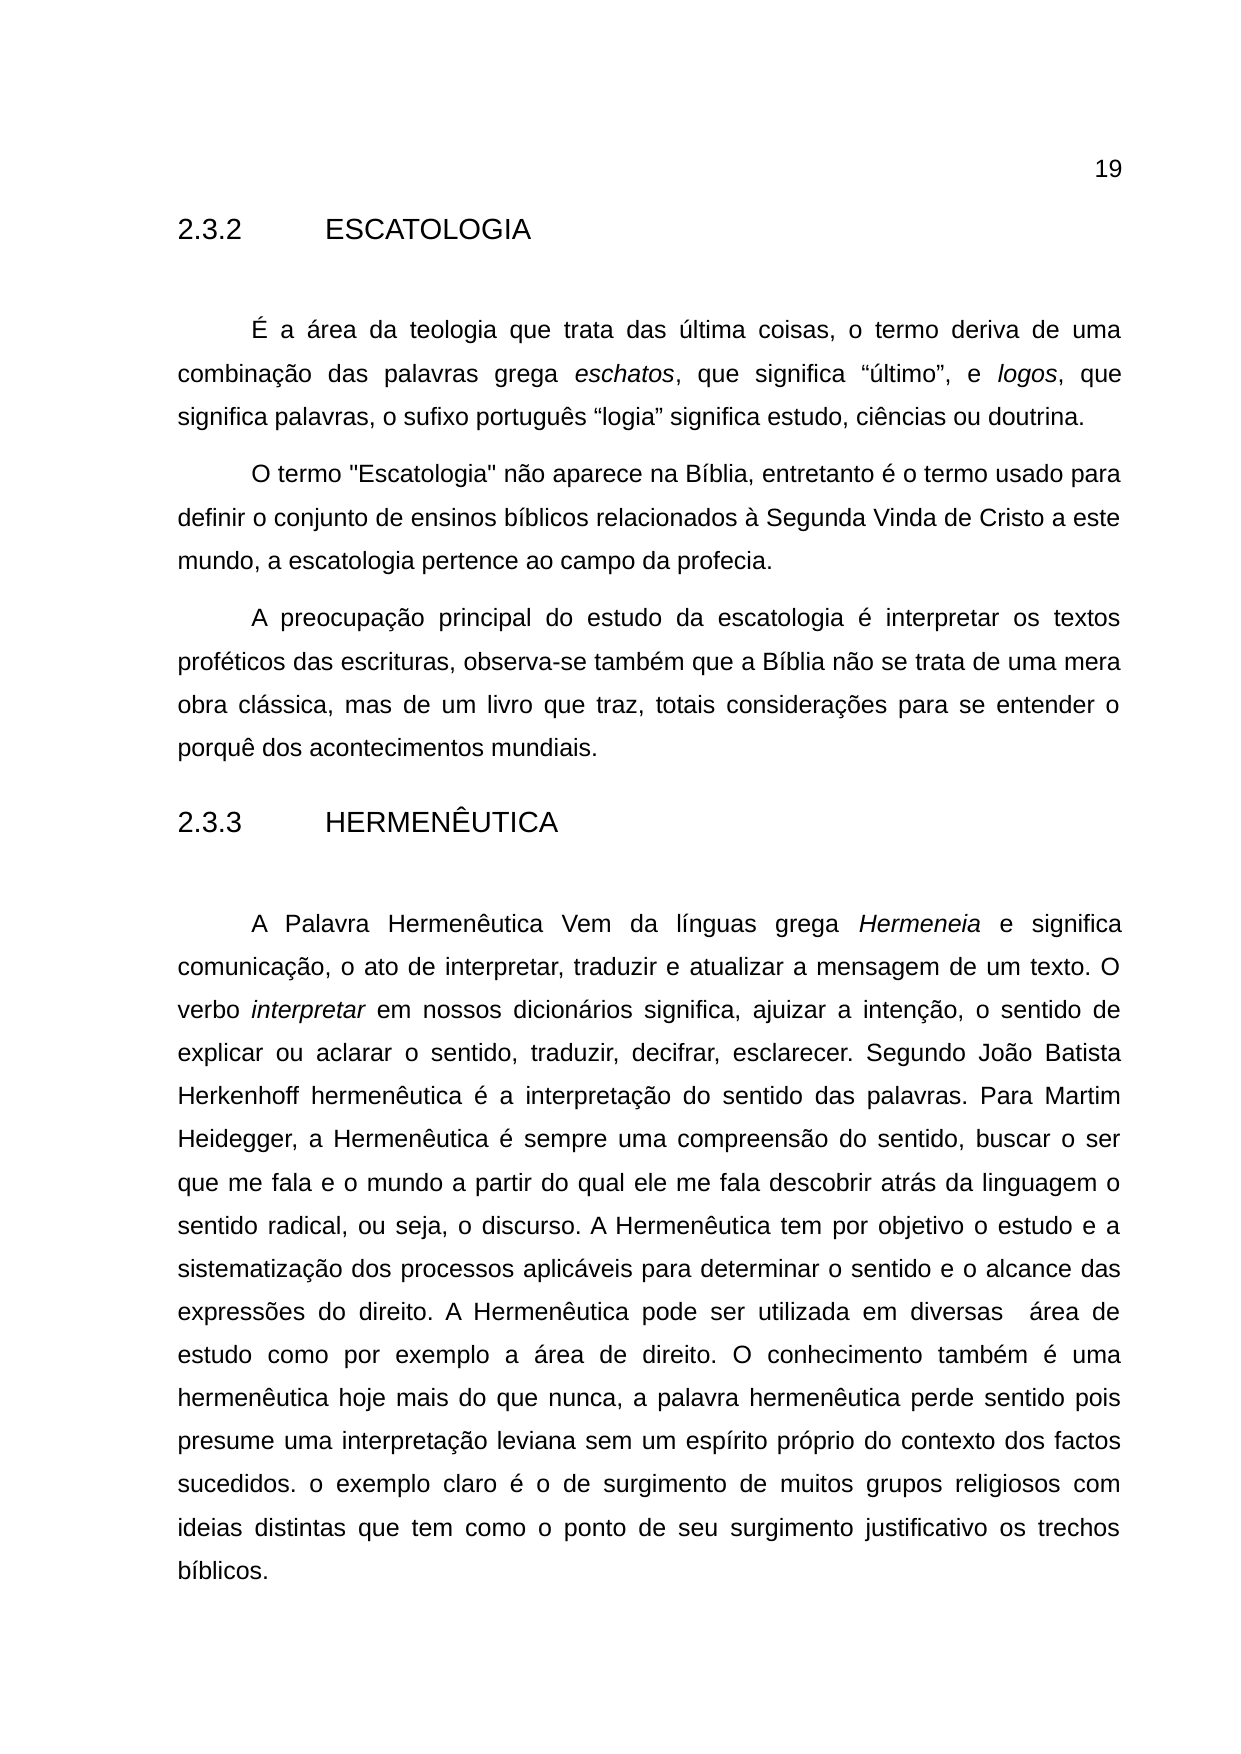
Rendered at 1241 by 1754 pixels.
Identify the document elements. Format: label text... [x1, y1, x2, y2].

subtitle HERMENÊUTICA [177, 805, 1122, 839]
subtitle ESCATOLOGIA [177, 212, 1122, 245]
text A preocupação principal do estudo da escatologia é interpretar os textos proféticos das escrituras, observa-se também que a Bíblia não se trata de uma mera obra clássica, mas de um livro que traz, totais considerações para se entender o porquê dos acontecimentos mundiais. [177, 603, 1122, 762]
text A Palavra Hermenêutica Vem da línguas grega Hermeneia e significa comunicação, o ato de interpretar, traduzir e atualizar a mensagem de um texto. O verbo interpretar em nossos dicionários significa, ajuizar a intenção, o sentido de explicar ou aclarar o sentido, traduzir, decifrar, esclarecer. Segundo João Batista Herkenhoff hermenêutica é a interpretação do sentido das palavras. Para Martim Heidegger, a Hermenêutica é sempre uma compreensão do sentido, buscar o ser que me fala e o mundo a partir do qual ele me fala descobrir atrás da linguagem o sentido radical, ou seja, o discurso. A Hermenêutica tem por objetivo o estudo e a sistematização dos processos aplicáveis para determinar o sentido e o alcance das expressões do direito. A Hermenêutica pode ser utilizada em diversas área de estudo como por exemplo a área de direito. O conhecimento também é uma hermenêutica hoje mais do que nunca, a palavra hermenêutica perde sentido pois presume uma interpretação leviana sem um espírito próprio do contexto dos factos sucedidos. o exemplo claro é o de surgimento de muitos grupos religiosos com ideias distintas que tem como o ponto de seu surgimento justificativo os trechos bíblicos. [177, 909, 1122, 1584]
text É a área da teologia que trata das última coisas, o termo deriva de uma combinação das palavras grega eschatos, que significa “último”, e logos, que significa palavras, o sufixo português “logia” significa estudo, ciências ou doutrina. [177, 316, 1122, 431]
text O termo "Escatologia" não aparece na Bíblia, entretanto é o termo usado para definir o conjunto de ensinos bíblicos relacionados à Segunda Vinda de Cristo a este mundo, a escatologia pertence ao campo da profecia. [177, 459, 1122, 574]
